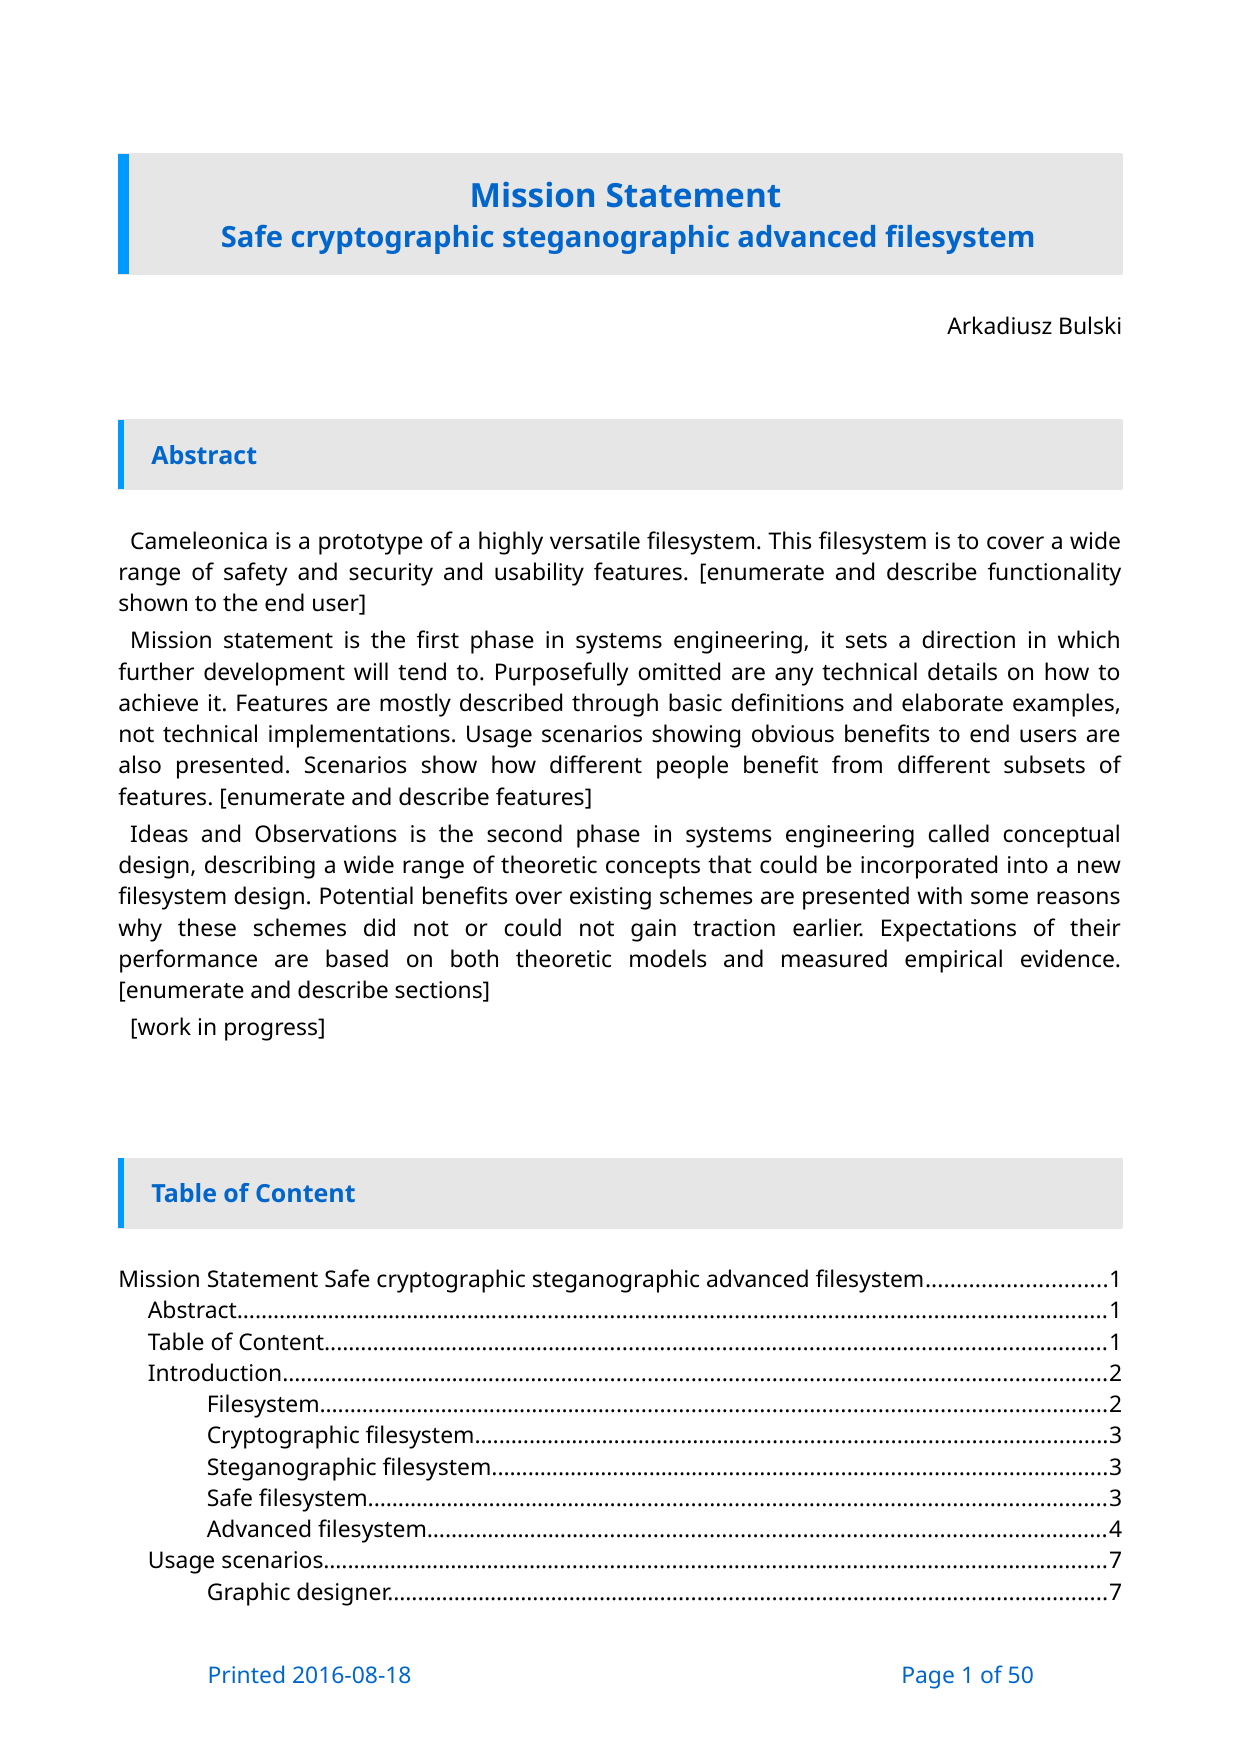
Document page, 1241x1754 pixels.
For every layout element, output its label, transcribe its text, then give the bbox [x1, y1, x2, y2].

text Ideas and Observations is the second phase in systems engineering called conceptual design, describing a wide range of theoretic concepts that could be incorporated into a new filesystem design. Potential benefits over existing schemes are presented with some reasons why these schemes did not or could not gain traction earlier. Expectations of their performance are based on both theoretic models and measured empirical evidence. [enumerate and describe sections] [118, 818, 1122, 1005]
text Advanced filesystem 4 [207, 1513, 1122, 1544]
text Mission Statement Safe cryptographic steganographic advanced filesystem 1 [118, 1263, 1122, 1294]
text Steganographic filesystem 3 [207, 1451, 1122, 1482]
text Abstract 1 [148, 1294, 1122, 1326]
text Mission statement is the first phase in systems engineering, it sets a direction in which further development will tend to. Purposefully omitted are any technical details on how to achieve it. Features are mostly described through basic definitions and elaborate examples, not technical implementations. Usage scenarios showing obvious benefits to end users are also presented. Scenarios show how different people benefit from different subsets of features. [enumerate and describe features] [118, 624, 1122, 812]
text Safe filesystem 3 [207, 1482, 1122, 1513]
subtitle Mission Statement Safe cryptographic steganographic advanced filesystem [129, 155, 1122, 274]
text [work in progress] [118, 1011, 1122, 1042]
subtitle Abstract [124, 421, 1122, 489]
text Introduction 2 [148, 1357, 1122, 1388]
text Usage scenarios 7 [148, 1544, 1122, 1576]
text Cryptographic filesystem 3 [207, 1419, 1122, 1451]
subtitle Table of Content [124, 1159, 1122, 1228]
text Cameleonica is a prototype of a highly versatile filesystem. This filesystem is to cover a wide range of safety and security and usability features. [enumerate and describe functionality shown to the end user] [118, 524, 1122, 618]
text Table of Content 1 [148, 1326, 1122, 1357]
text Graphic designer. 7 [207, 1576, 1122, 1607]
text Filesystem 2 [207, 1388, 1122, 1419]
text Arkadiusz Bulski [118, 310, 1122, 341]
